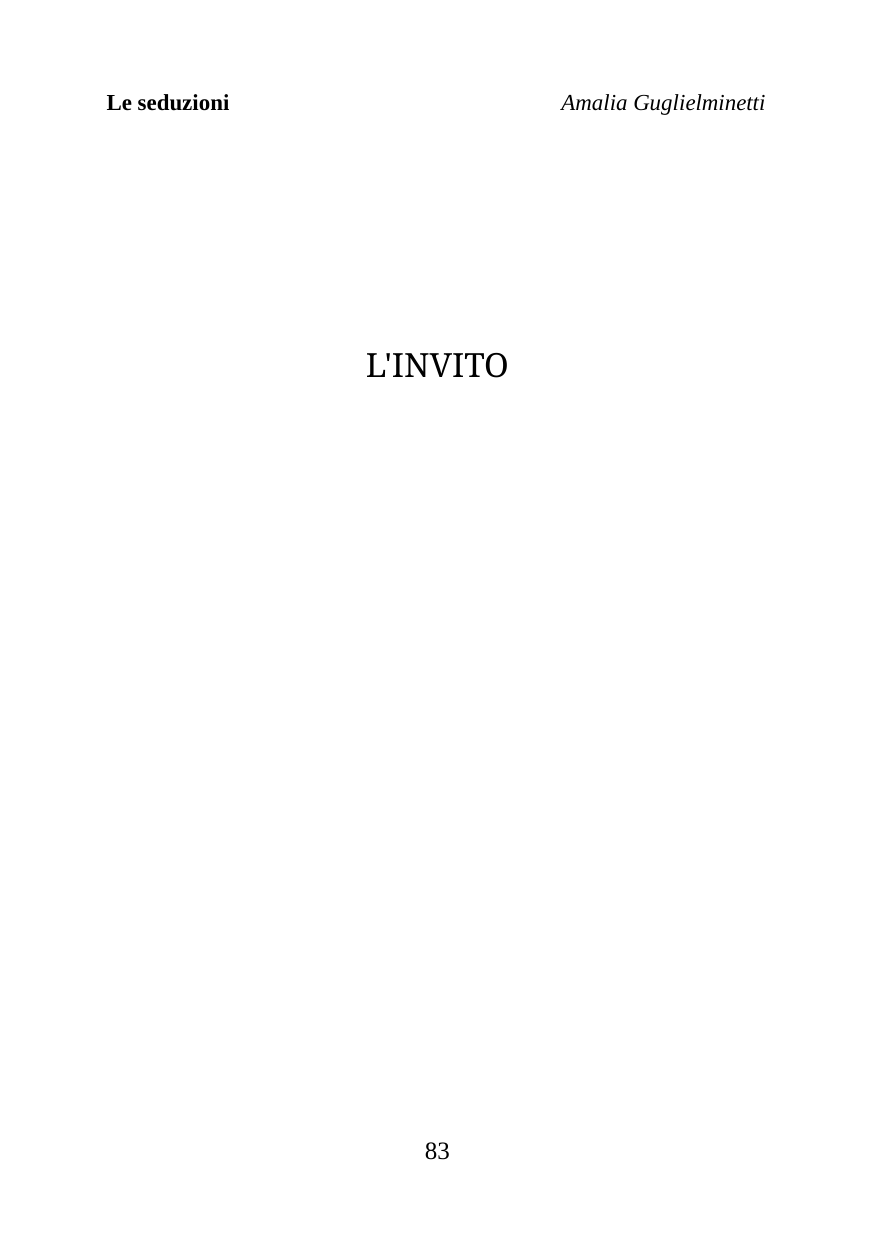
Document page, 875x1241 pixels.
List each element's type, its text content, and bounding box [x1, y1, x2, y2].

subtitle L'INVITO [106, 341, 768, 387]
